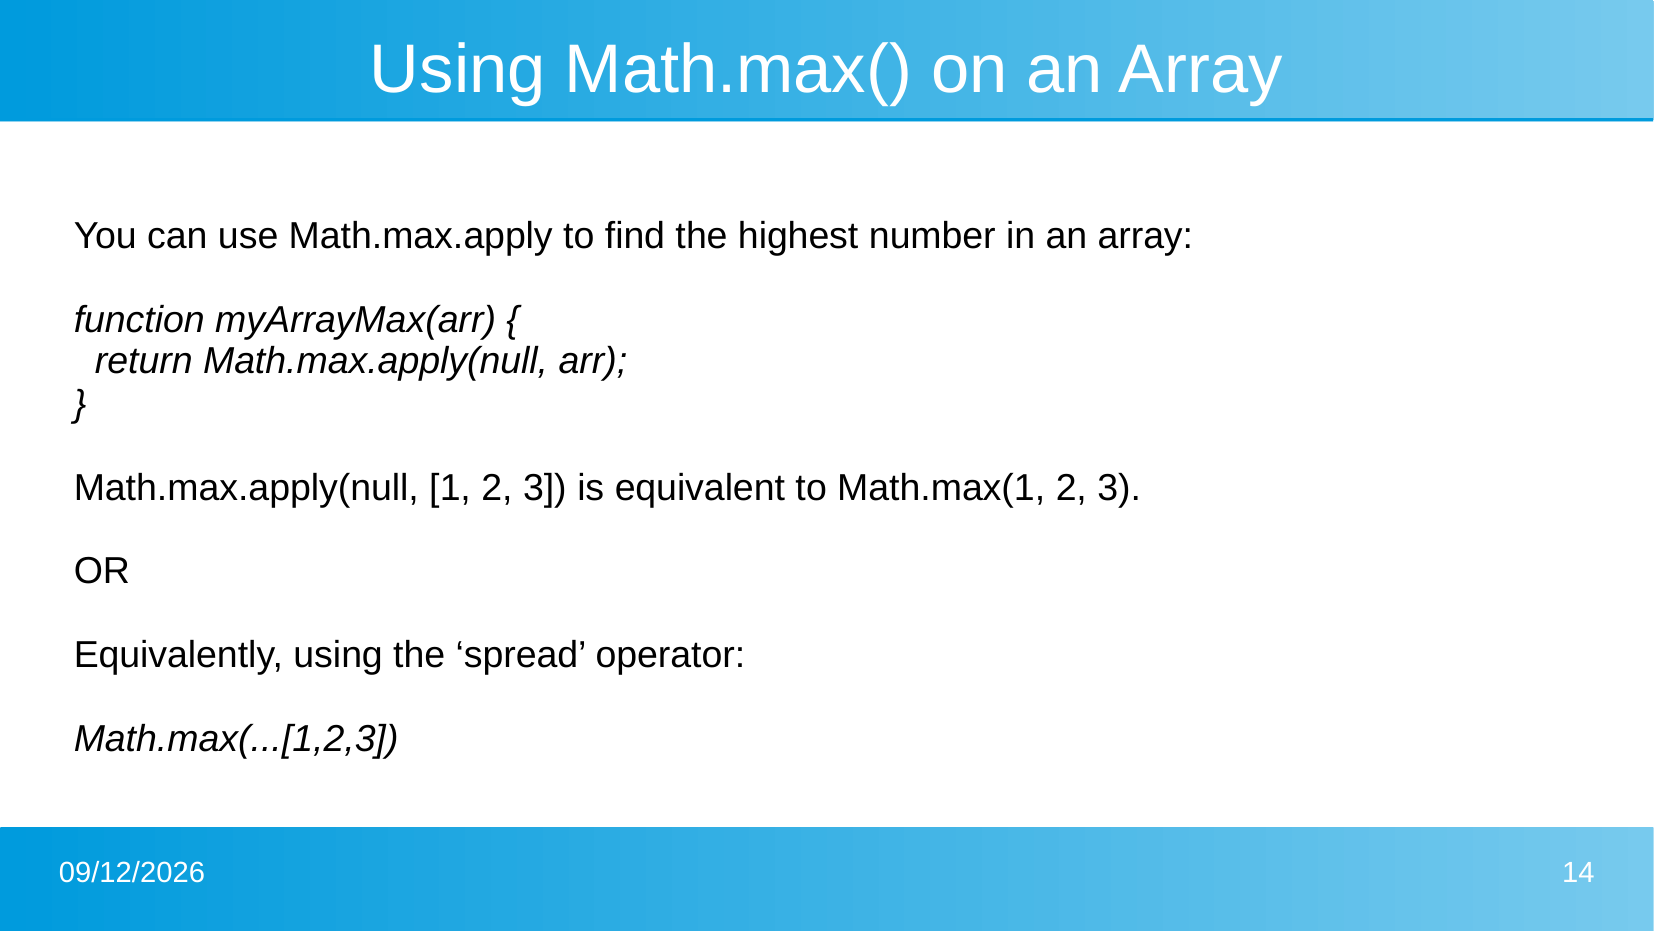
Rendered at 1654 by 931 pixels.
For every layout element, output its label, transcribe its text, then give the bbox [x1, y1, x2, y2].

text_box You can use Math.max.apply to find the highest number in an array: function myArrayMax(arr) { return Math.max.apply(null, arr); } Math.max.apply(null, [1, 2, 3]) is equivalent to Math.max(1, 2, 3). OR Equivalently, using the ‘spread’ operator: Math.max(...[1,2,3]) [59, 206, 1447, 768]
title Using Math.max() on an Array [59, 29, 1595, 108]
